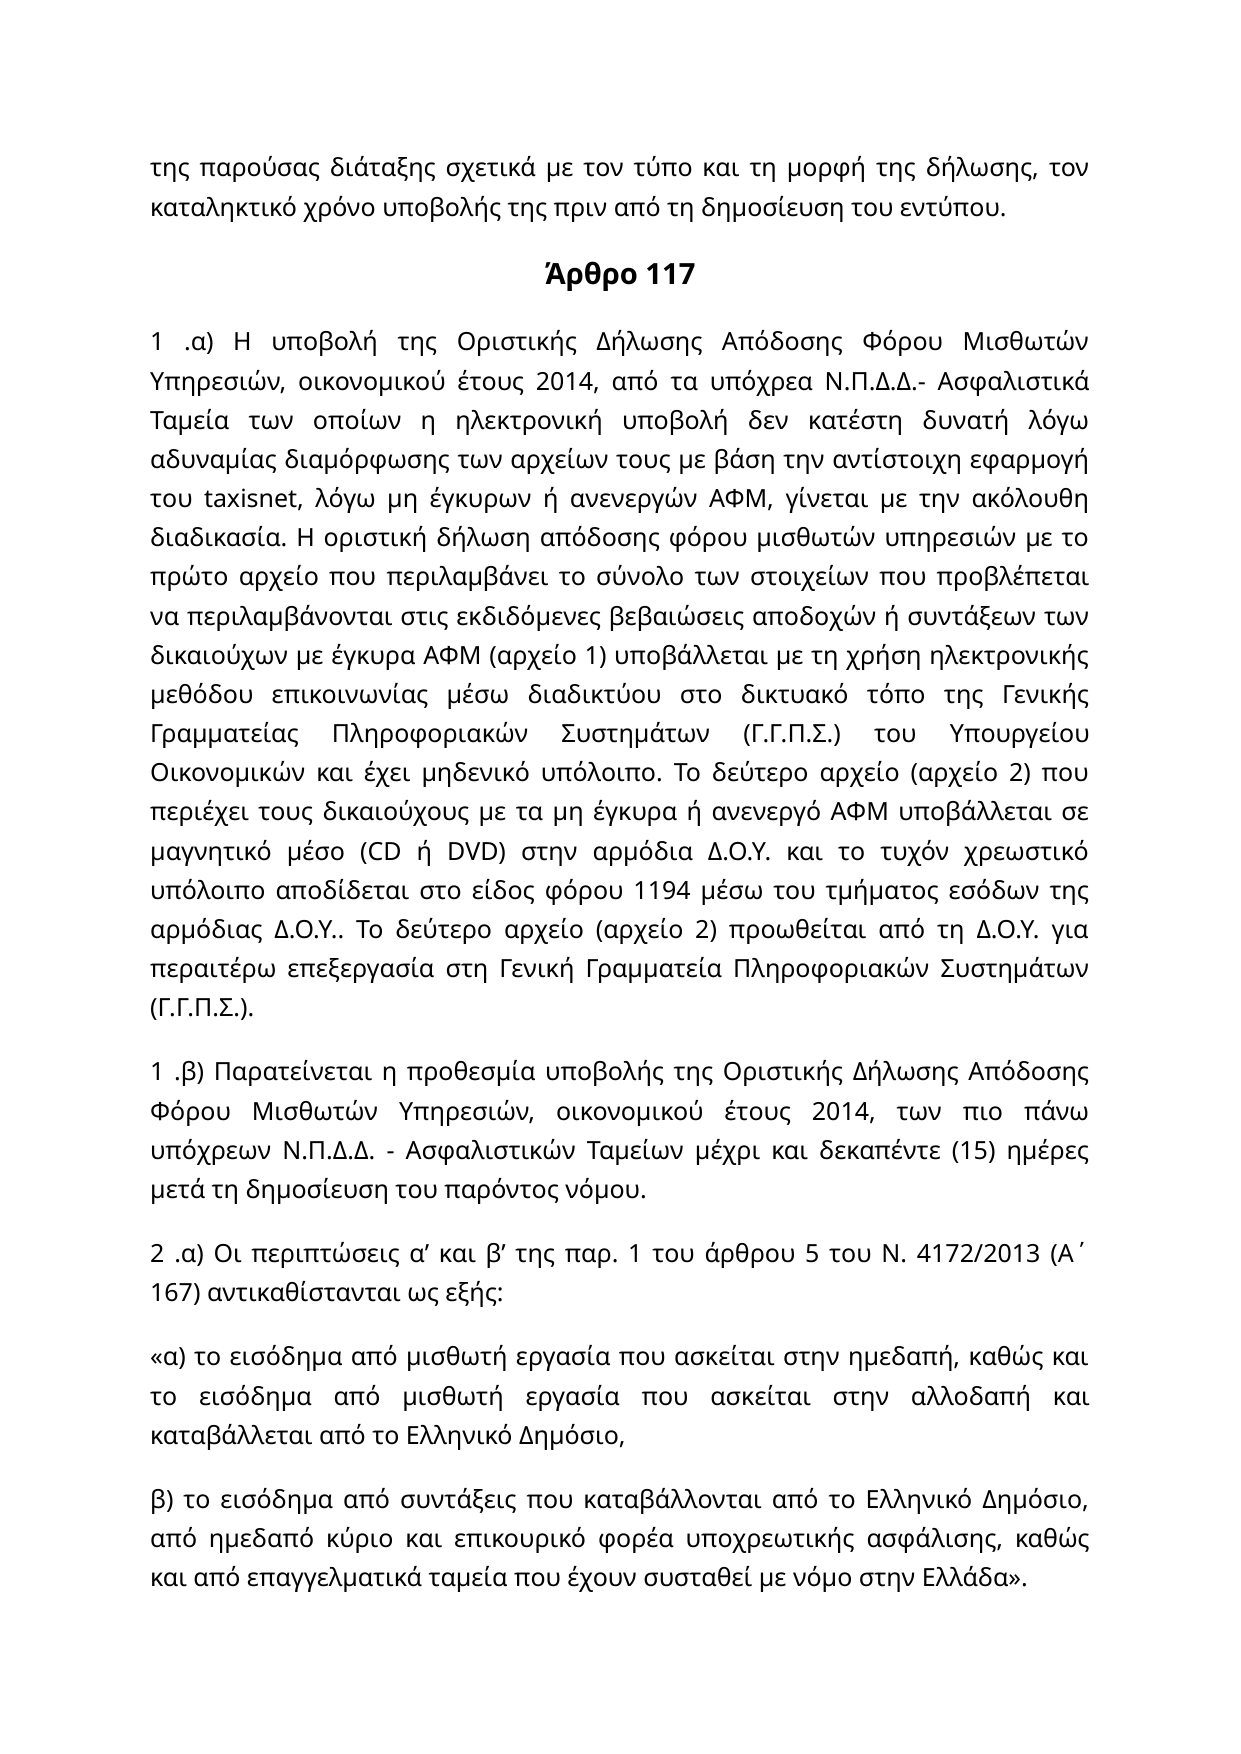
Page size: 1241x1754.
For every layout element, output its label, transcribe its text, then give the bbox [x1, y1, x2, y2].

text της παρούσας διάταξης σχετικά με τον τύπο και τη μορφή της δήλωσης, τον καταληκτικό χρόνο υποβολής της πριν από τη δημοσίευση του εντύπου. [150, 150, 1090, 223]
text 1 .α) Η υποβολή της Οριστικής Δήλωσης Απόδοσης Φόρου Μισθωτών Υπηρεσιών, οικονομικού έτους 2014, από τα υπόχρεα Ν.Π.Δ.Δ.- Ασφαλιστικά Ταμεία των οποίων η ηλεκτρονική υποβολή δεν κατέστη δυνατή λόγω αδυναμίας διαμόρφωσης των αρχείων τους με βάση την αντίστοιχη εφαρμογή του taxisnet, λόγω μη έγκυρων ή ανενεργών ΑΦΜ, γίνεται με την ακόλουθη διαδικασία. Η οριστική δήλωση απόδοσης φόρου μισθωτών υπηρεσιών με το πρώτο αρχείο που περιλαμβάνει το σύνολο των στοιχείων που προβλέπεται να περιλαμβάνονται στις εκδιδόμενες βεβαιώσεις αποδοχών ή συντάξεων των δικαιούχων με έγκυρα ΑΦΜ (αρχείο 1) υποβάλλεται με τη χρήση ηλεκτρονικής μεθόδου επικοινωνίας μέσω διαδικτύου στο δικτυακό τόπο της Γενικής Γραμματείας Πληροφοριακών Συστημάτων (Γ.Γ.Π.Σ.) του Υπουργείου Οικονομικών και έχει μηδενικό υπόλοιπο. Το δεύτερο αρχείο (αρχείο 2) που περιέχει τους δικαιούχους με τα μη έγκυρα ή ανενεργό ΑΦΜ υποβάλλεται σε μαγνητικό μέσο (CD ή DVD) στην αρμόδια Δ.Ο.Υ. και το τυχόν χρεωστικό υπόλοιπο αποδίδεται στο είδος φόρου 1194 μέσω του τμήματος εσόδων της αρμόδιας Δ.Ο.Υ.. Το δεύτερο αρχείο (αρχείο 2) προωθείται από τη Δ.Ο.Υ. για περαιτέρω επεξεργασία στη Γενική Γραμματεία Πληροφοριακών Συστημάτων (Γ.Γ.Π.Σ.). [150, 324, 1090, 1024]
text «α) το εισόδημα από μισθωτή εργασία που ασκείται στην ημεδαπή, καθώς και το εισόδημα από μισθωτή εργασία που ασκείται στην αλλοδαπή και καταβάλλεται από το Ελληνικό Δημόσιο, [150, 1339, 1090, 1451]
text β) το εισόδημα από συντάξεις που καταβάλλονται από το Ελληνικό Δημόσιο, από ημεδαπό κύριο και επικουρικό φορέα υποχρεωτικής ασφάλισης, καθώς και από επαγγελματικά ταμεία που έχουν συσταθεί με νόμο στην Ελλάδα». [150, 1481, 1090, 1594]
subtitle Άρθρο 117 [150, 253, 1090, 293]
text 1 .β) Παρατείνεται η προθεσμία υποβολής της Οριστικής Δήλωσης Απόδοσης Φόρου Μισθωτών Υπηρεσιών, οικονομικού έτους 2014, των πιο πάνω υπόχρεων Ν.Π.Δ.Δ. - Ασφαλιστικών Ταμείων μέχρι και δεκαπέντε (15) ημέρες μετά τη δημοσίευση του παρόντος νόμου. [150, 1054, 1090, 1206]
text 2 .α) Οι περιπτώσεις α’ και β’ της παρ. 1 του άρθρου 5 του Ν. 4172/2013 (Α΄ 167) αντικαθίστανται ως εξής: [150, 1236, 1090, 1309]
